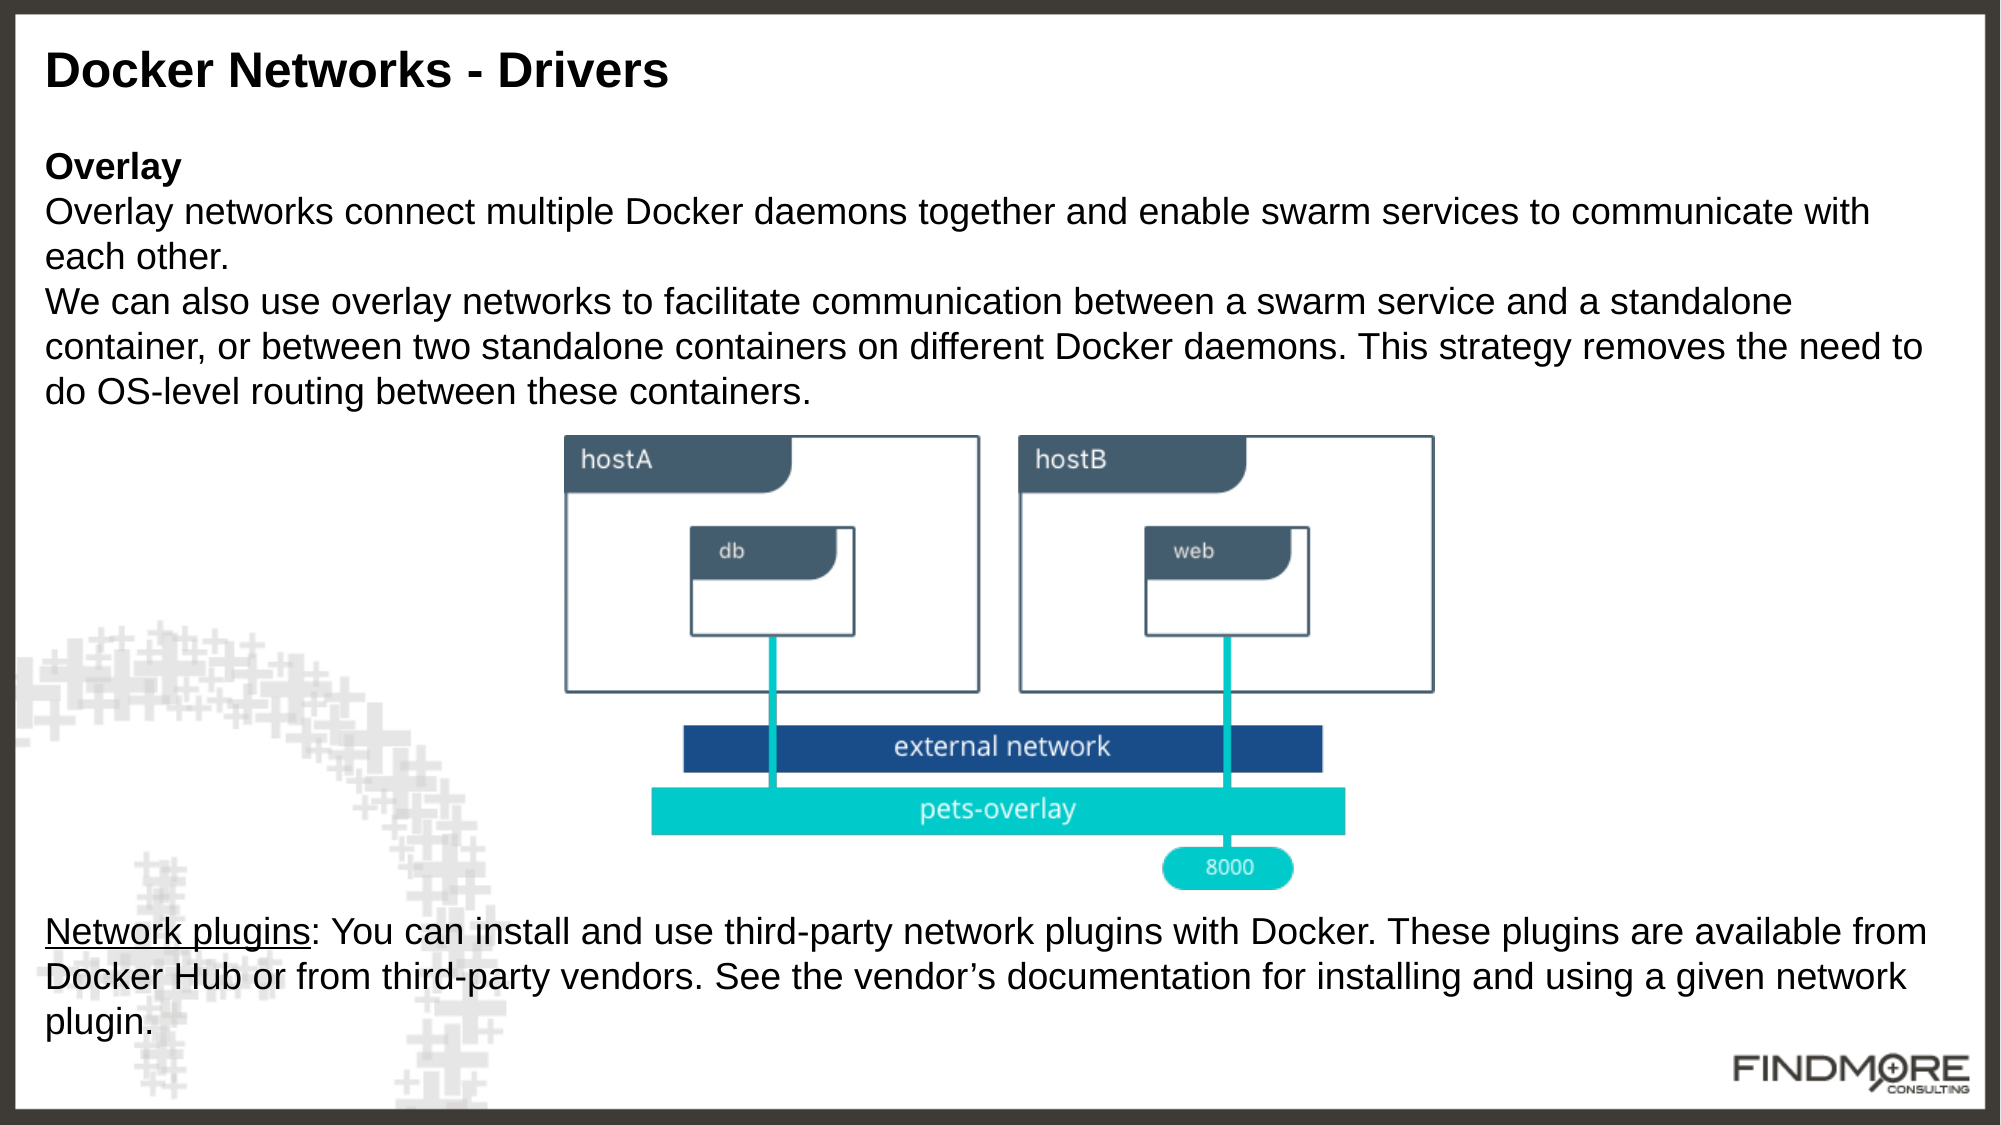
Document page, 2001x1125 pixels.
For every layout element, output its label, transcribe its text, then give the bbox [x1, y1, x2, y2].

picture [0, 0, 2001, 1125]
text_box Docker Networks - Drivers Overlay Overlay networks connect multiple Docker daemons together and enable swarm services to communicate with each other. We can also use overlay networks to facilitate communication between a swarm service and a standalone container, or between two standalone containers on different Docker daemons. This strategy removes the need to do OS-level routing between these containers. Network plugins: You can install and use third-party network plugins with Docker. These plugins are available from Docker Hub or from third-party vendors. See the vendor’s documentation for installing and using a given network plugin. [29, 29, 1950, 1075]
